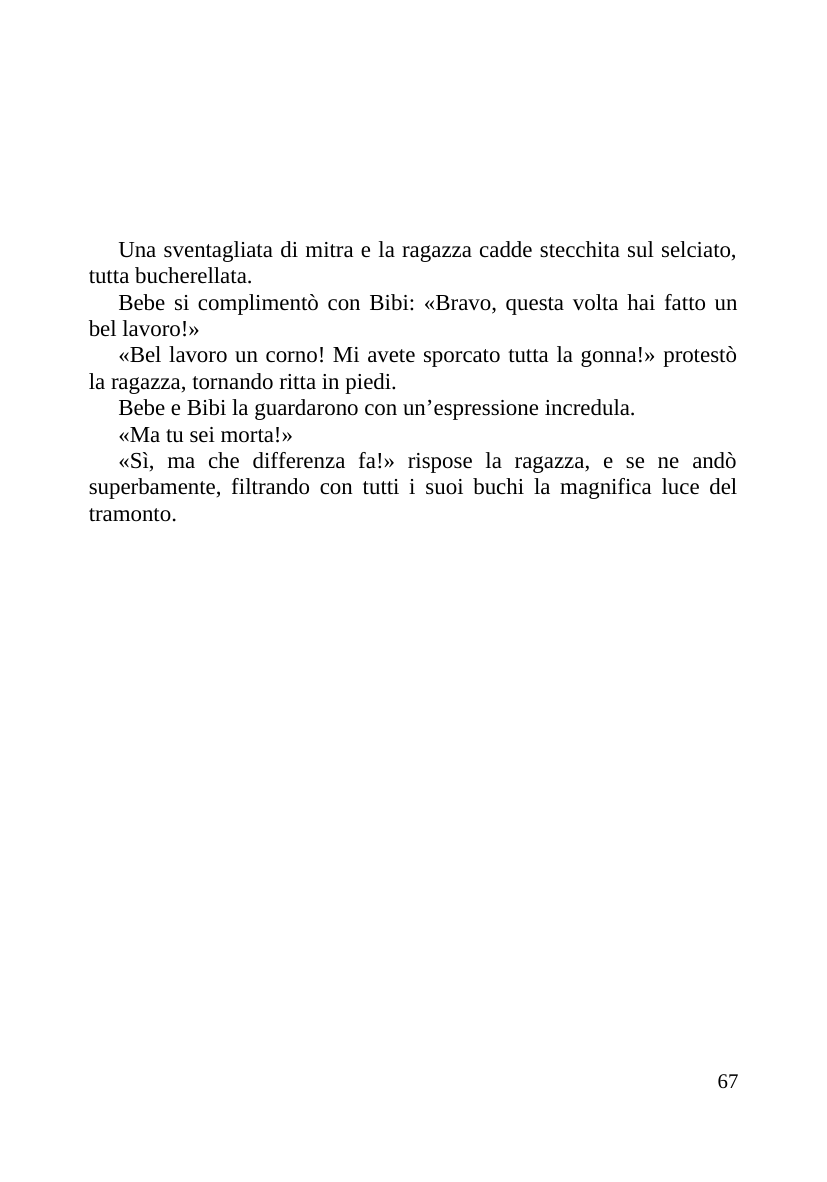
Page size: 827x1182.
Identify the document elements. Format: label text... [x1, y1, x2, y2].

text «Sì, ma che differenza fa!» rispose la ragazza, e se ne andò superbamente, filtrando con tutti i suoi buchi la magnifica luce del tramonto. [88, 447, 738, 526]
text «Bel lavoro un corno! Mi avete sporcato tutta la gonna!» protestò la ragazza, tornando ritta in piedi. [88, 342, 738, 394]
text Bebe e Bibi la guardarono con un’espressione incredula. [88, 394, 738, 421]
text Una sventagliata di mitra e la ragazza cadde stecchita sul selciato, tutta bucherellata. [88, 236, 738, 289]
text Bebe si complimentò con Bibi: «Bravo, questa volta hai fatto un bel lavoro!» [88, 289, 738, 342]
text «Ma tu sei morta!» [88, 421, 738, 447]
